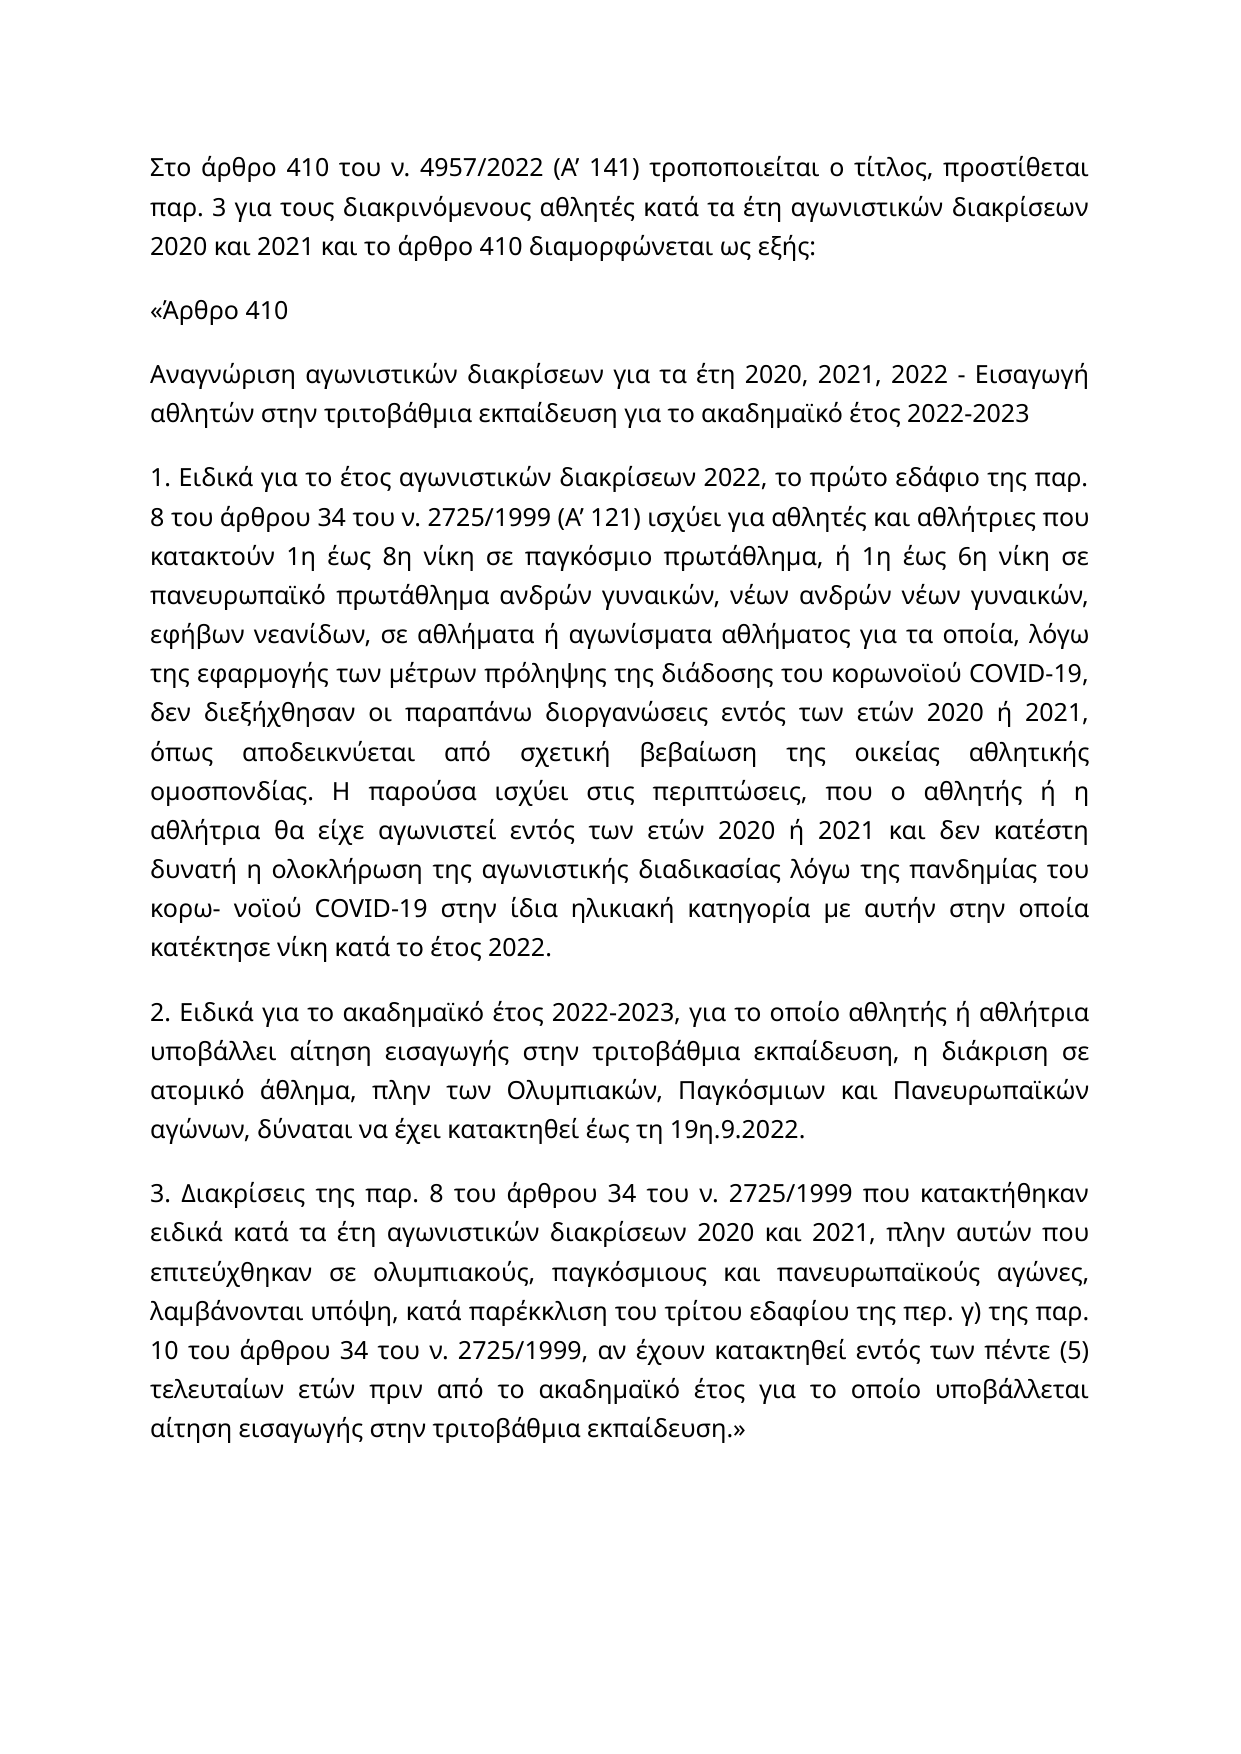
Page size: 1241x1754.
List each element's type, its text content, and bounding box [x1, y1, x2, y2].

text «Άρθρο 410 [150, 292, 1090, 327]
text 1. Ειδικά για το έτος αγωνιστικών διακρίσεων 2022, το πρώτο εδάφιο της παρ. 8 του άρθρου 34 του ν. 2725/1999 (Α’ 121) ισχύει για αθλητές και αθλήτριες που κατακτούν 1η έως 8η νίκη σε παγκόσμιο πρωτάθλημα, ή 1η έως 6η νίκη σε πανευρωπαϊκό πρωτάθλημα ανδρών γυναικών, νέων ανδρών νέων γυναικών, εφήβων νεανίδων, σε αθλήματα ή αγωνίσματα αθλήματος για τα οποία, λόγω της εφαρμογής των μέτρων πρόληψης της διάδοσης του κορωνοϊού COVID-19, δεν διεξήχθησαν οι παραπάνω διοργανώσεις εντός των ετών 2020 ή 2021, όπως αποδεικνύεται από σχετική βεβαίωση της οικείας αθλητικής ομοσπονδίας. Η παρούσα ισχύει στις περιπτώσεις, που ο αθλητής ή η αθλήτρια θα είχε αγωνιστεί εντός των ετών 2020 ή 2021 και δεν κατέστη δυνατή η ολοκλήρωση της αγωνιστικής διαδικασίας λόγω της πανδημίας του κορω- νοϊού COVID-19 στην ίδια ηλικιακή κατηγορία με αυτήν στην οποία κατέκτησε νίκη κατά το έτος 2022. [150, 460, 1090, 964]
text 3. Διακρίσεις της παρ. 8 του άρθρου 34 του ν. 2725/1999 που κατακτήθηκαν ειδικά κατά τα έτη αγωνιστικών διακρίσεων 2020 και 2021, πλην αυτών που επιτεύχθηκαν σε ολυμπιακούς, παγκόσμιους και πανευρωπαϊκούς αγώνες, λαμβάνονται υπόψη, κατά παρέκκλιση του τρίτου εδαφίου της περ. γ) της παρ. 10 του άρθρου 34 του ν. 2725/1999, αν έχουν κατακτηθεί εντός των πέντε (5) τελευταίων ετών πριν από το ακαδημαϊκό έτος για το οποίο υποβάλλεται αίτηση εισαγωγής στην τριτοβάθμια εκπαίδευση.» [150, 1176, 1090, 1445]
text 2. Ειδικά για το ακαδημαϊκό έτος 2022-2023, για το οποίο αθλητής ή αθλήτρια υποβάλλει αίτηση εισαγωγής στην τριτοβάθμια εκπαίδευση, η διάκριση σε ατομικό άθλημα, πλην των Ολυμπιακών, Παγκόσμιων και Πανευρωπαϊκών αγώνων, δύναται να έχει κατακτηθεί έως τη 19η.9.2022. [150, 994, 1090, 1146]
text Στο άρθρο 410 του ν. 4957/2022 (Α’ 141) τροποποιείται ο τίτλος, προστίθεται παρ. 3 για τους διακρινόμενους αθλητές κατά τα έτη αγωνιστικών διακρίσεων 2020 και 2021 και το άρθρο 410 διαμορφώνεται ως εξής: [150, 150, 1090, 262]
text Αναγνώριση αγωνιστικών διακρίσεων για τα έτη 2020, 2021, 2022 - Εισαγωγή αθλητών στην τριτοβάθμια εκπαίδευση για το ακαδημαϊκό έτος 2022-2023 [150, 357, 1090, 430]
